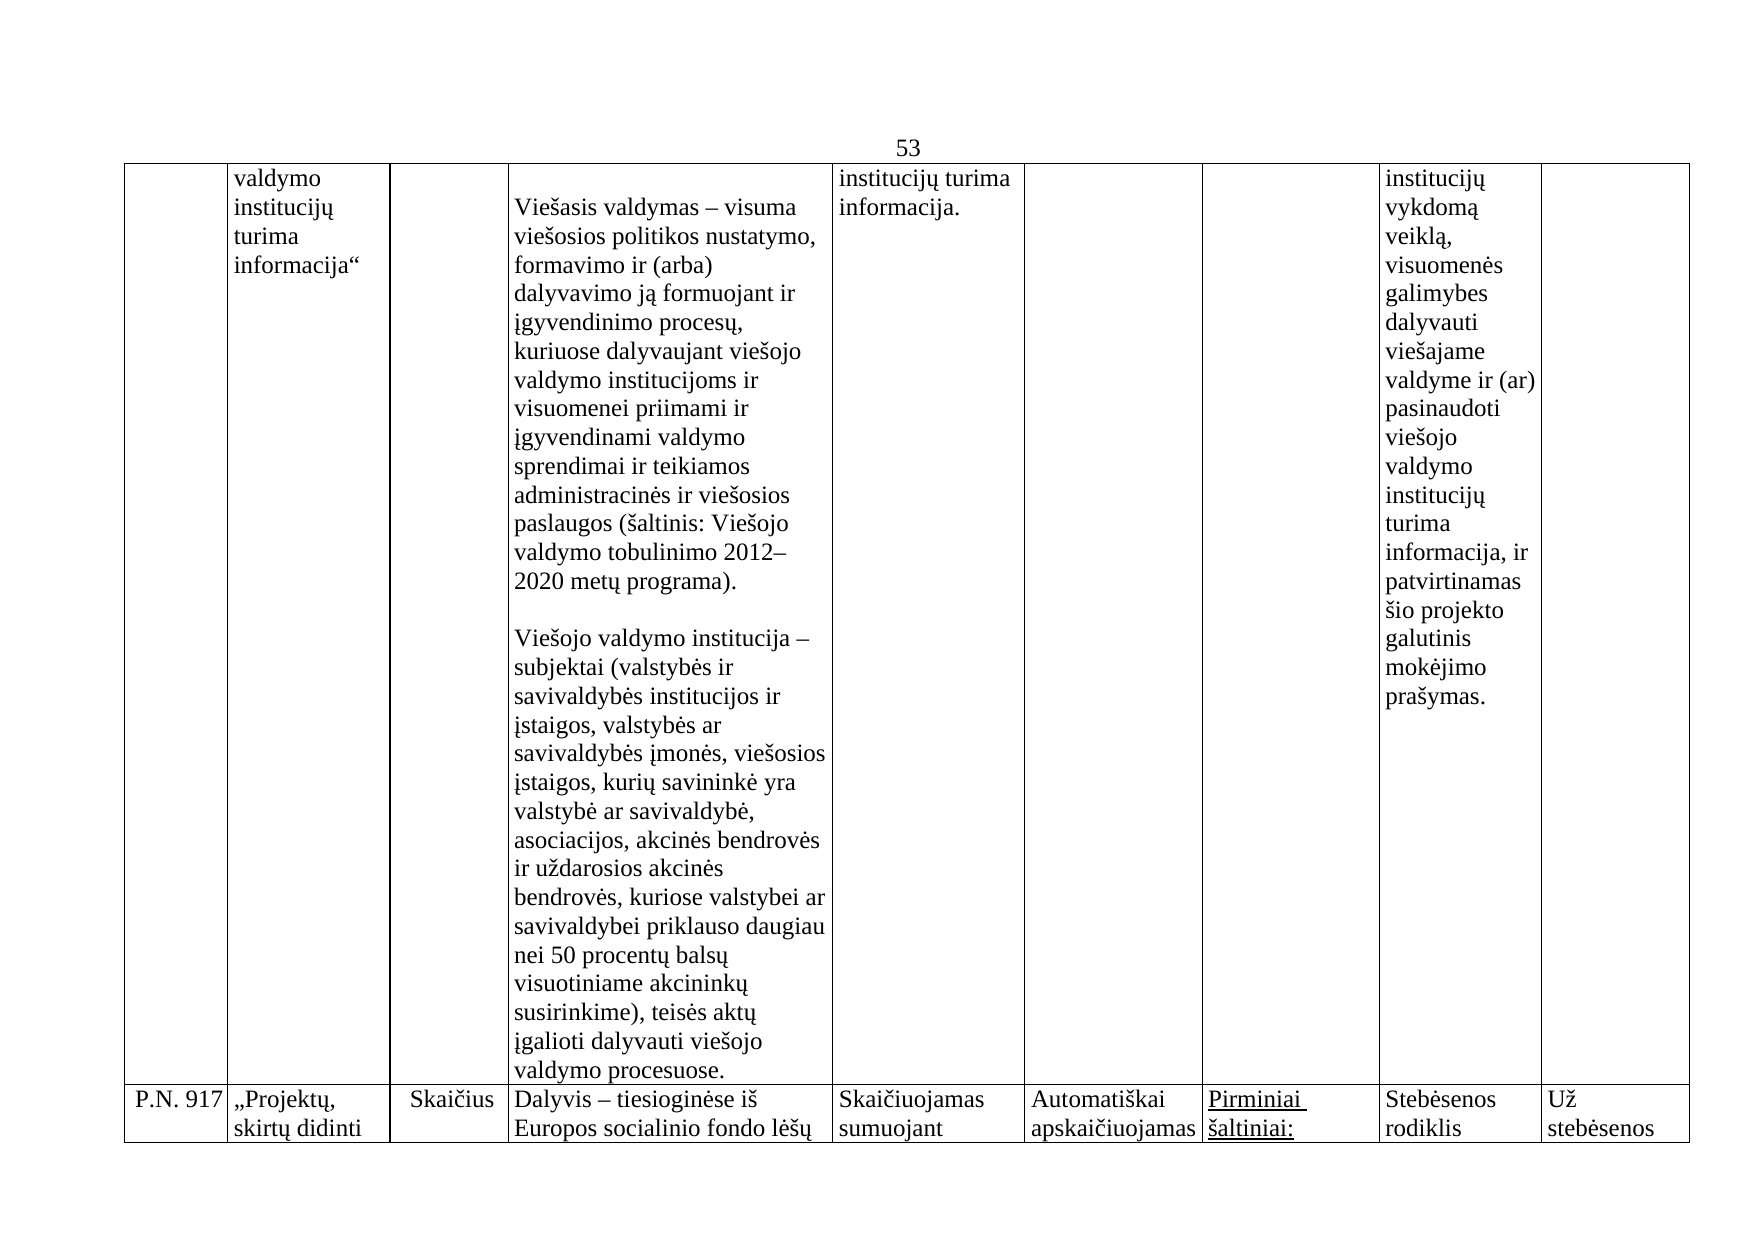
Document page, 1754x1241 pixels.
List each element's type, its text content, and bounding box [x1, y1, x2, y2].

table_cell Už stebėsenos [1542, 1085, 1689, 1142]
table_cell Viešasis valdymas – visuma viešosios politikos nustatymo, formavimo ir (arba) dalyvavimo ją formuojant ir įgyvendinimo procesų, kuriuose dalyvaujant viešojo valdymo institucijoms ir visuomenei priimami ir įgyvendinami valdymo sprendimai ir teikiamos administracinės ir viešosios paslaugos (šaltinis: Viešojo valdymo tobulinimo 2012–2020 metų programa). Viešojo valdymo institucija – subjektai (valstybės ir savivaldybės institucijos ir įstaigos, valstybės ar savivaldybės įmonės, viešosios įstaigos, kurių savininkė yra valstybė ar savivaldybė, asociacijos, akcinės bendrovės ir uždarosios akcinės bendrovės, kuriose valstybei ar savivaldybei priklauso daugiau nei 50 procentų balsų visuotiniame akcininkų susirinkime), teisės aktų įgalioti dalyvauti viešojo valdymo procesuose. [509, 164, 832, 1083]
table_cell institucijų turima informacija. [833, 164, 1024, 1083]
table_cell Automatiškai apskaičiuojamas [1025, 1085, 1202, 1142]
table_cell Skaičiuojamas sumuojant [833, 1085, 1024, 1142]
table_cell [391, 164, 508, 1083]
table_cell Pirminiai šaltiniai: [1203, 1085, 1379, 1142]
table_cell „Projektų, skirtų didinti [228, 1085, 389, 1142]
table_cell [125, 164, 227, 1083]
table_cell Skaičius [391, 1085, 508, 1142]
table_cell [1025, 164, 1202, 1083]
table_cell institucijų vykdomą veiklą, visuomenės galimybes dalyvauti viešajame valdyme ir (ar) pasinaudoti viešojo valdymo institucijų turima informacija, ir patvirtinamas šio projekto galutinis mokėjimo prašymas. [1380, 164, 1541, 1083]
table_cell Stebėsenos rodiklis [1380, 1085, 1541, 1142]
table_cell Dalyvis – tiesioginėse iš Europos socialinio fondo lėšų [509, 1085, 832, 1142]
table_cell [1203, 164, 1379, 1083]
table_cell valdymo institucijų turima informacija“ [228, 164, 389, 1083]
table_cell P.N. 917 [125, 1085, 227, 1142]
table_cell [1542, 164, 1689, 1083]
